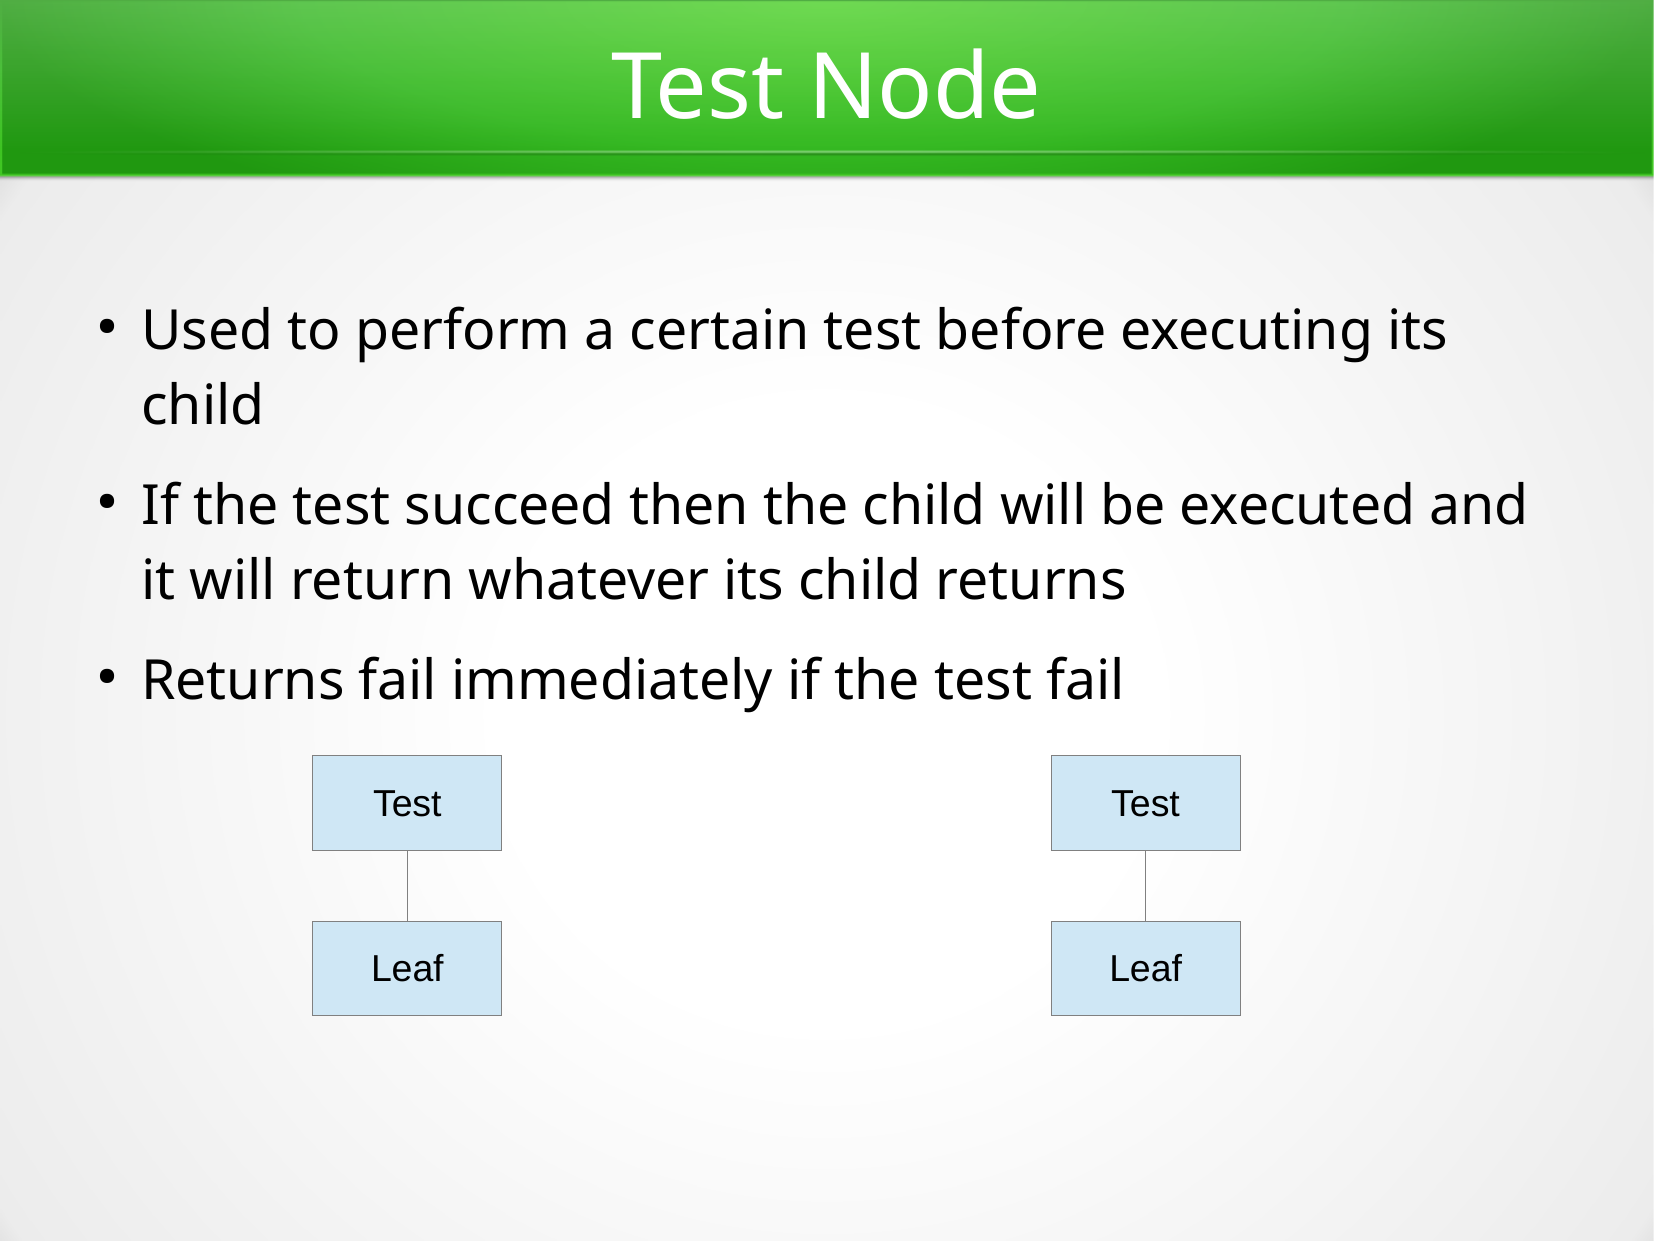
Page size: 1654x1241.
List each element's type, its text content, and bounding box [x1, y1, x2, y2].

text_box Test [1051, 755, 1241, 851]
text_box Leaf [1051, 921, 1241, 1016]
text_box Leaf [312, 921, 502, 1016]
title Test Node [82, 11, 1571, 154]
picture [0, 0, 1654, 1241]
text_box Test [312, 755, 502, 851]
list Used to perform a certain test before executing its child If the test succeed then the child will be executed and it will return whatever its child returns Returns fail immediately if the test fail [82, 290, 1571, 721]
